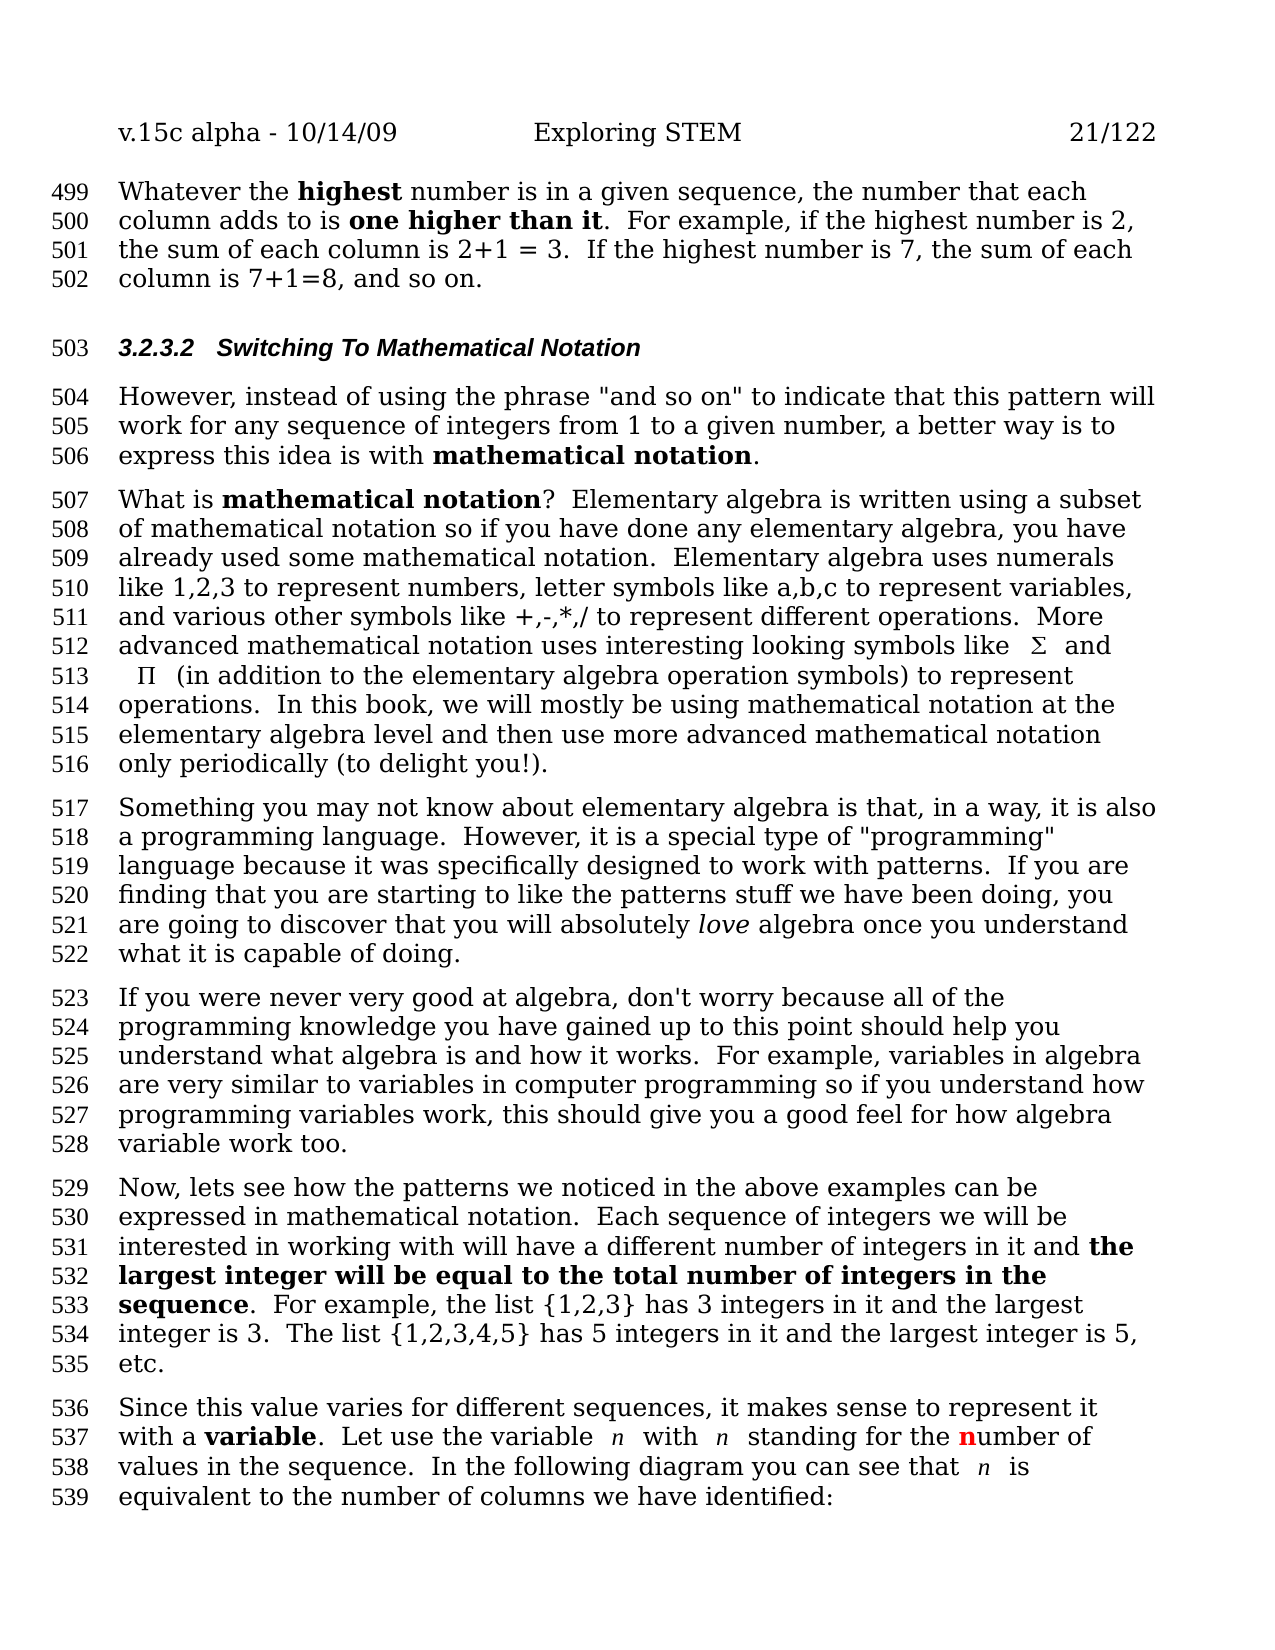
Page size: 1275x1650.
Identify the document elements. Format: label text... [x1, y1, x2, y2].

text Whatever the highest number is in a given sequence, the number that each column adds to is one higher than it. For example, if the highest number is 2, the sum of each column is 2+1 = 3. If the highest number is 7, the sum of each column is 7+1=8, and so on. [118, 177, 1157, 294]
text Since this value varies for different sequences, it makes sense to represent it with a variable. Let use the variablewithstanding for the number of values in the sequence. In the following diagram you can see thatis equivalent to the number of columns we have identified: [118, 1393, 1157, 1511]
subtitle Switching To Mathematical Notation [118, 333, 1157, 361]
text What is mathematical notation? Elementary algebra is written using a subset of mathematical notation so if you have done any elementary algebra, you have already used some mathematical notation. Elementary algebra uses numerals like 1,2,3 to represent numbers, letter symbols like a,b,c to represent variables, and various other symbols like +,-,*,/ to represent different operations. More advanced mathematical notation uses interesting looking symbols likeand(in addition to the elementary algebra operation symbols) to represent operations. In this book, we will mostly be using mathematical notation at the elementary algebra level and then use more advanced mathematical notation only periodically (to delight you!). [118, 485, 1157, 778]
text Now, lets see how the patterns we noticed in the above examples can be expressed in mathematical notation. Each sequence of integers we will be interested in working with will have a different number of integers in it and the largest integer will be equal to the total number of integers in the sequence. For example, the list {1,2,3} has 3 integers in it and the largest integer is 3. The list {1,2,3,4,5} has 5 integers in it and the largest integer is 5, etc. [118, 1173, 1157, 1378]
text However, instead of using the phrase "and so on" to indicate that this pattern will work for any sequence of integers from 1 to a given number, a better way is to express this idea is with mathematical notation. [118, 382, 1157, 470]
text Something you may not know about elementary algebra is that, in a way, it is also a programming language. However, it is a special type of "programming" language because it was specifically designed to work with patterns. If you are finding that you are starting to like the patterns stuff we have been doing, you are going to discover that you will absolutely love algebra once you understand what it is capable of doing. [118, 793, 1157, 968]
text If you were never very good at algebra, don't worry because all of the programming knowledge you have gained up to this point should help you understand what algebra is and how it works. For example, variables in algebra are very similar to variables in computer programming so if you understand how programming variables work, this should give you a good feel for how algebra variable work too. [118, 983, 1157, 1158]
